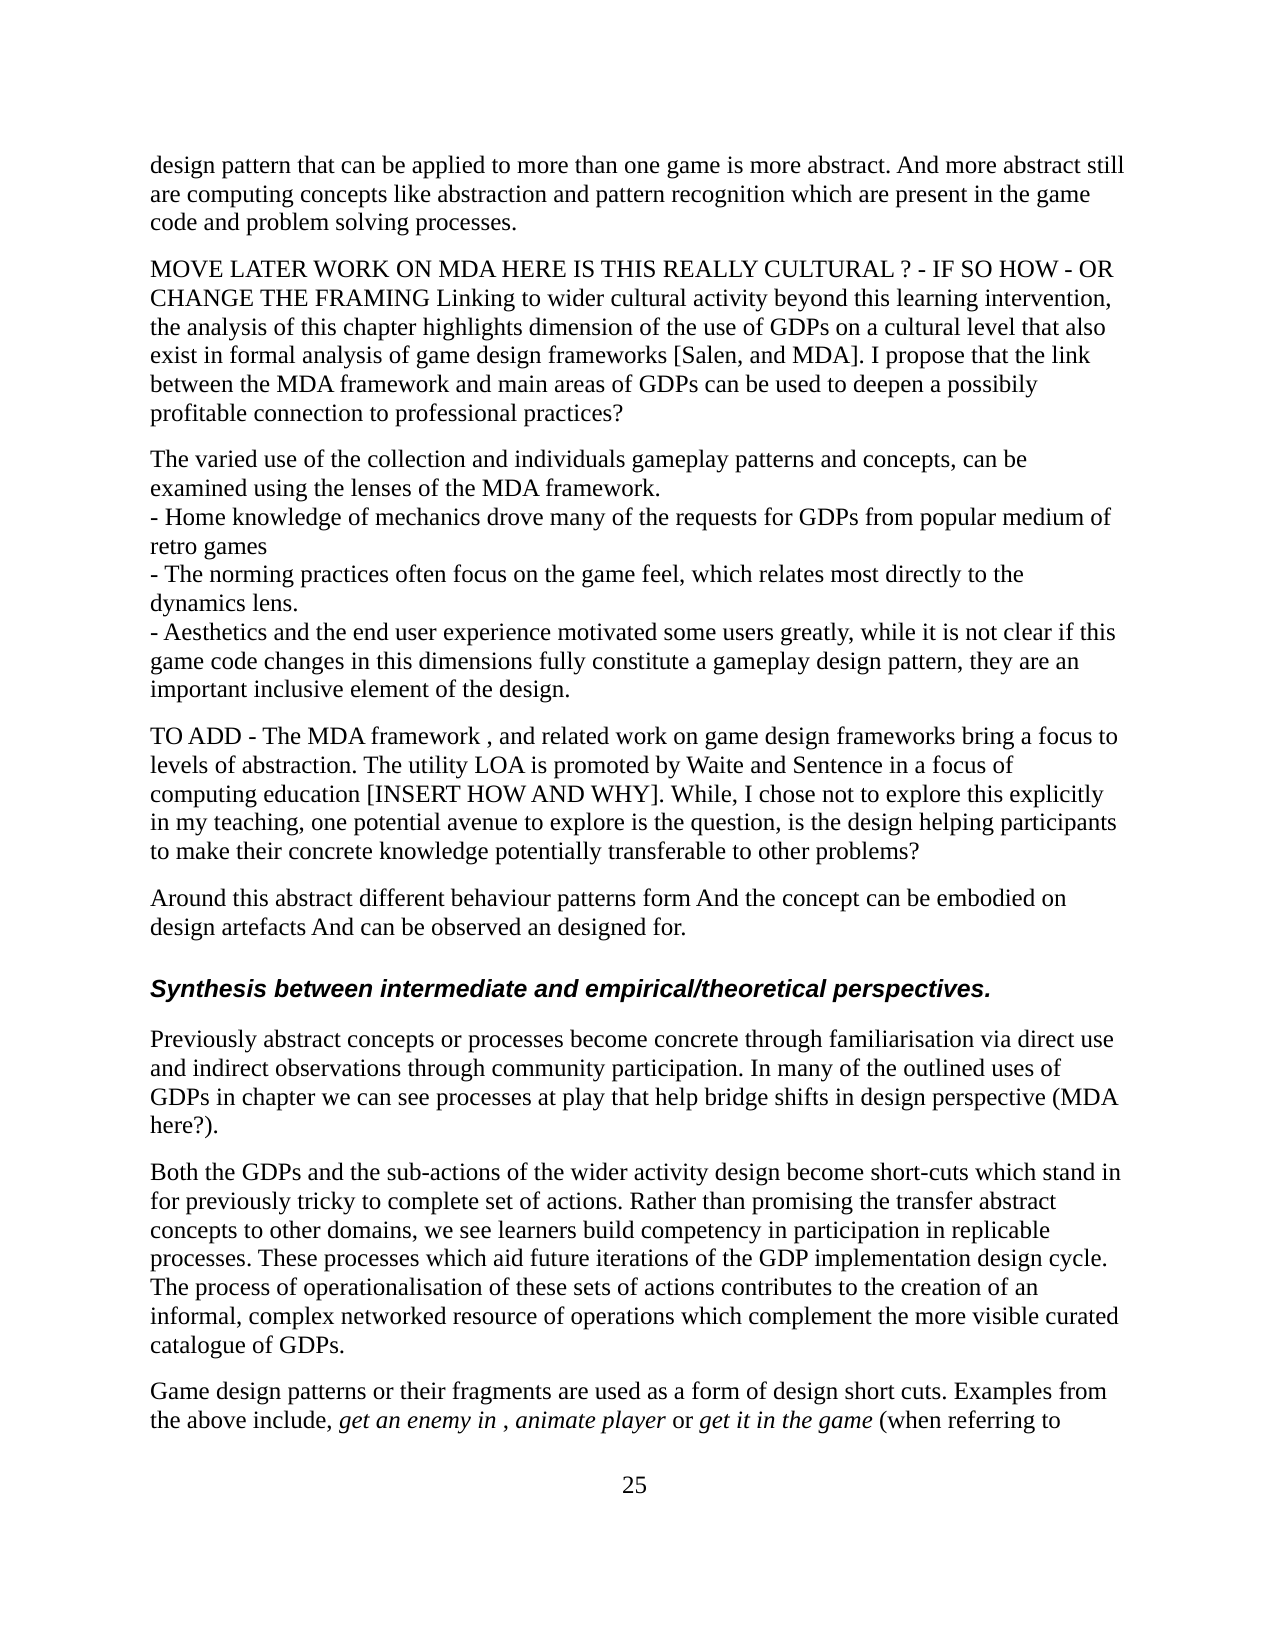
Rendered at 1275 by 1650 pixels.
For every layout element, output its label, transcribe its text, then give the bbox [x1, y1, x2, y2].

text Previously abstract concepts or processes become concrete through familiarisation via direct use and indirect observations through community participation. In many of the outlined uses of GDPs in chapter we can see processes at play that help bridge shifts in design perspective (MDA here?). [150, 1024, 1125, 1139]
text Game design patterns or their fragments are used as a form of design short cuts. Examples from the above include, get an enemy in , animate player or get it in the game (when referring to [150, 1376, 1125, 1434]
text TO ADD - The MDA framework , and related work on game design frameworks bring a focus to levels of abstraction. The utility LOA is promoted by Waite and Sentence in a focus of computing education [INSERT HOW AND WHY]. While, I chose not to explore this explicitly in my teaching, one potential avenue to explore is the question, is the design helping participants to make their concrete knowledge potentially transferable to other problems? [150, 721, 1125, 865]
text design pattern that can be applied to more than one game is more abstract. And more abstract still are computing concepts like abstraction and pattern recognition which are present in the game code and problem solving processes. [150, 150, 1125, 236]
text Both the GDPs and the sub-actions of the wider activity design become short-cuts which stand in for previously tricky to complete set of actions. Rather than promising the transfer abstract concepts to other domains, we see learners build competency in participation in replicable processes. These processes which aid future iterations of the GDP implementation design cycle. The process of operationalisation of these sets of actions contributes to the creation of an informal, complex networked resource of operations which complement the more visible curated catalogue of GDPs. [150, 1157, 1125, 1358]
text The varied use of the collection and individuals gameplay patterns and concepts, can be examined using the lenses of the MDA framework. - Home knowledge of mechanics drove many of the requests for GDPs from popular medium of retro games - The norming practices often focus on the game feel, which relates most directly to the dynamics lens. - Aesthetics and the end user experience motivated some users greatly, while it is not clear if this game code changes in this dimensions fully constitute a gameplay design pattern, they are an important inclusive element of the design. [150, 444, 1125, 703]
subtitle Synthesis between intermediate and empirical/theoretical perspectives. [150, 974, 1125, 1003]
text Around this abstract different behaviour patterns form And the concept can be embodied on design artefacts And can be observed an designed for. [150, 883, 1125, 940]
text MOVE LATER WORK ON MDA HERE IS THIS REALLY CULTURAL ? - IF SO HOW - OR CHANGE THE FRAMING Linking to wider cultural activity beyond this learning intervention, the analysis of this chapter highlights dimension of the use of GDPs on a cultural level that also exist in formal analysis of game design frameworks [Salen, and MDA]. I propose that the link between the MDA framework and main areas of GDPs can be used to deepen a possibily profitable connection to professional practices? [150, 254, 1125, 427]
